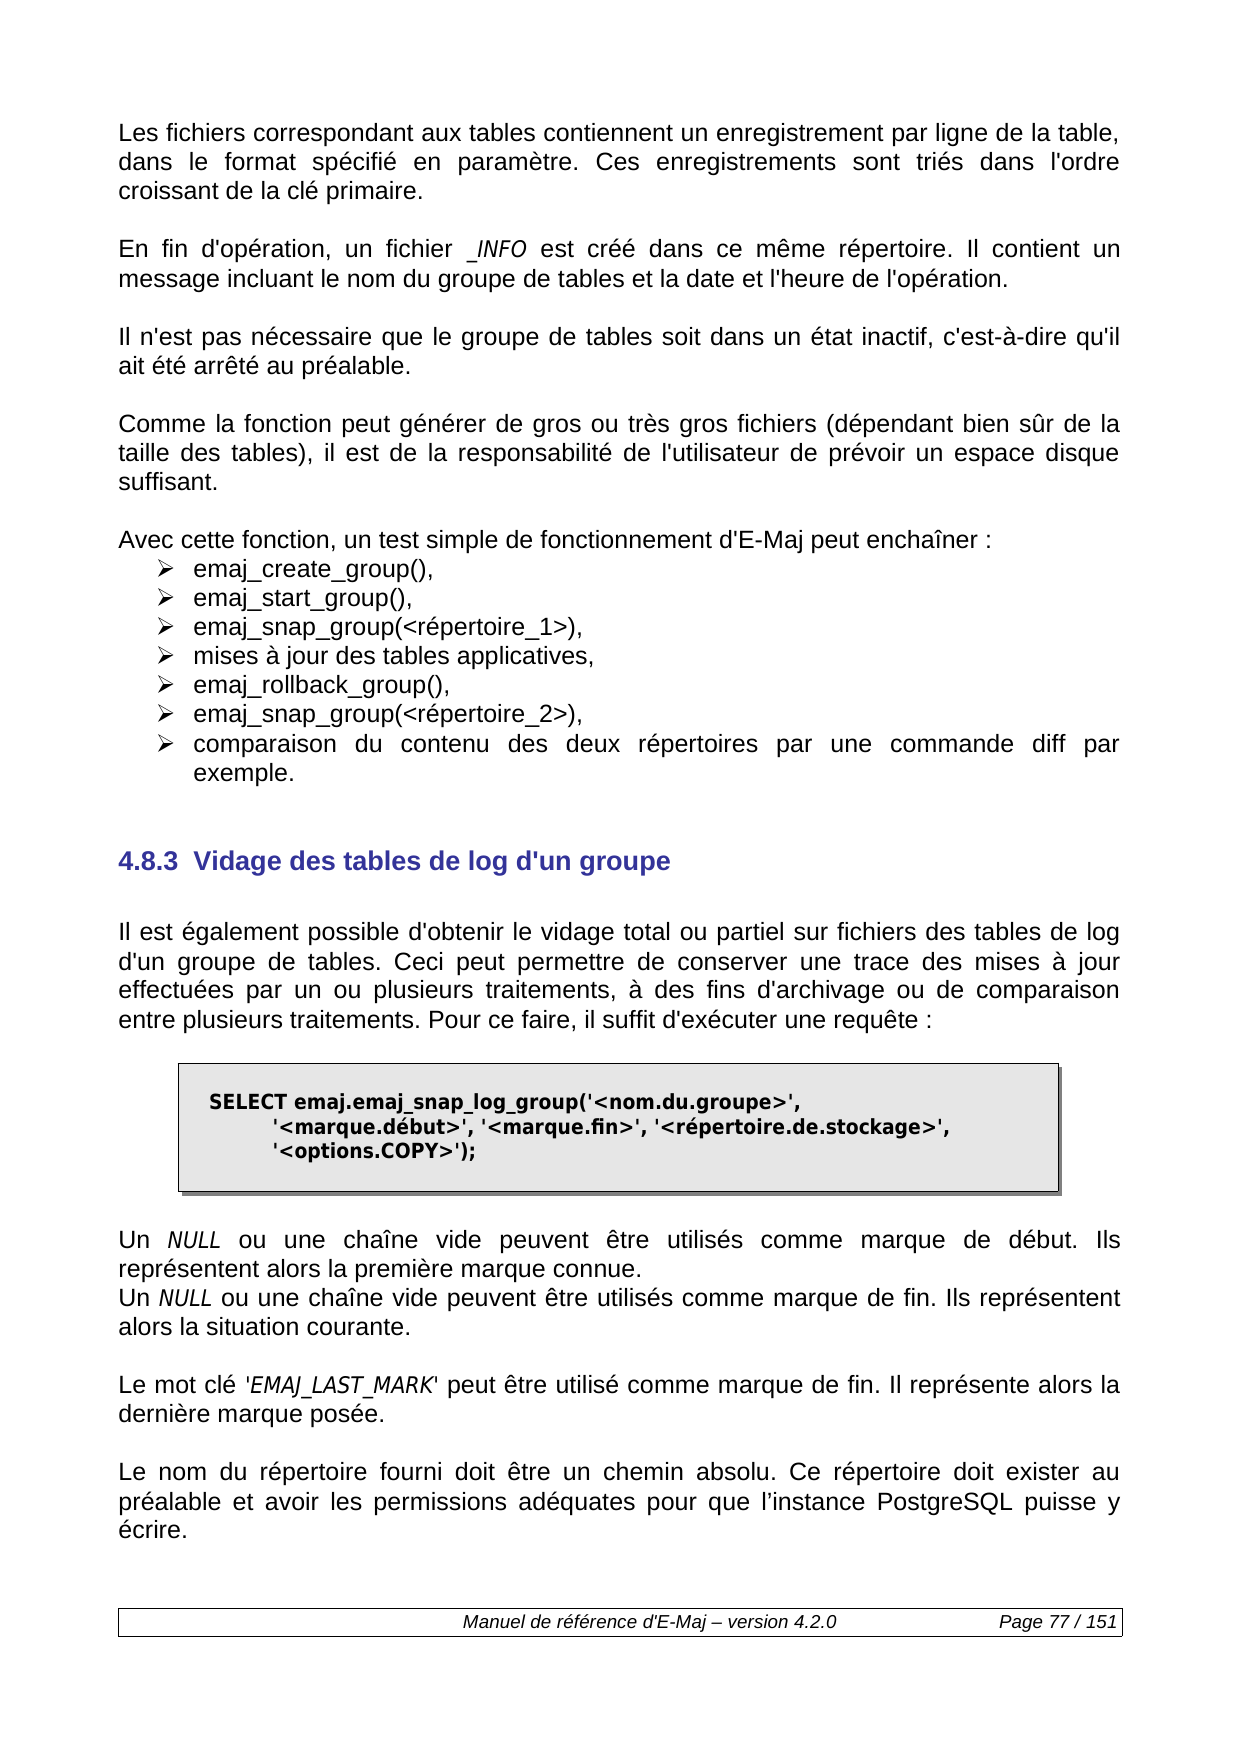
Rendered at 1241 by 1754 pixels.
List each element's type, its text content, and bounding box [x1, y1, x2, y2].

text '<options.COPY>'); [179, 1136, 1058, 1161]
text Il est également possible d'obtenir le vidage total ou partiel sur fichiers des tables de log d'un groupe de tables. Ceci peut permettre de conserver une trace des mises à jour effectuées par un ou plusieurs traitements, à des fins d'archivage ou de comparaison entre plusieurs traitements. Pour ce faire, il suffit d'exécuter une requête : [118, 917, 1122, 1033]
text Le nom du répertoire fourni doit être un chemin absolu. Ce répertoire doit exister au préalable et avoir les permissions adéquates pour que l’instance PostgreSQL puisse y écrire. [118, 1457, 1122, 1544]
list emaj_start_group(), [156, 583, 1122, 612]
text SELECT emaj.emaj_snap_log_group('<nom.du.groupe>', [179, 1087, 1058, 1112]
text Un NULL ou une chaîne vide peuvent être utilisés comme marque de fin. Ils représentent alors la situation courante. [118, 1283, 1122, 1341]
list mises à jour des tables applicatives, [156, 641, 1122, 670]
list emaj_create_group(), [156, 554, 1122, 583]
list emaj_rollback_group(), [156, 670, 1122, 699]
text Il n'est pas nécessaire que le groupe de tables soit dans un état inactif, c'est-à-dire qu'il ait été arrêté au préalable. [118, 322, 1122, 380]
text '<marque.début>', '<marque.fin>', '<répertoire.de.stockage>', [179, 1112, 1058, 1136]
text En fin d'opération, un fichier _INFO est créé dans ce même répertoire. Il contient un message incluant le nom du groupe de tables et la date et l'heure de l'opération. [118, 234, 1122, 292]
text Un NULL ou une chaîne vide peuvent être utilisés comme marque de début. Ils représentent alors la première marque connue. [118, 1225, 1122, 1283]
text Les fichiers correspondant aux tables contiennent un enregistrement par ligne de la table, dans le format spécifié en paramètre. Ces enregistrements sont triés dans l'ordre croissant de la clé primaire. [118, 118, 1122, 205]
text Comme la fonction peut générer de gros ou très gros fichiers (dépendant bien sûr de la taille des tables), il est de la responsabilité de l'utilisateur de prévoir un espace disque suffisant. [118, 409, 1122, 496]
text Avec cette fonction, un test simple de fonctionnement d'E-Maj peut enchaîner : [118, 525, 1122, 554]
list comparaison du contenu des deux répertoires par une commande diff par exemple. [156, 728, 1122, 787]
list emaj_snap_group(<répertoire_2>), [156, 699, 1122, 728]
text Le mot clé 'EMAJ_LAST_MARK' peut être utilisé comme marque de fin. Il représente alors la dernière marque posée. [118, 1370, 1122, 1428]
list emaj_snap_group(<répertoire_1>), [156, 612, 1122, 641]
subtitle Vidage des tables de log d'un groupe [118, 845, 1122, 876]
